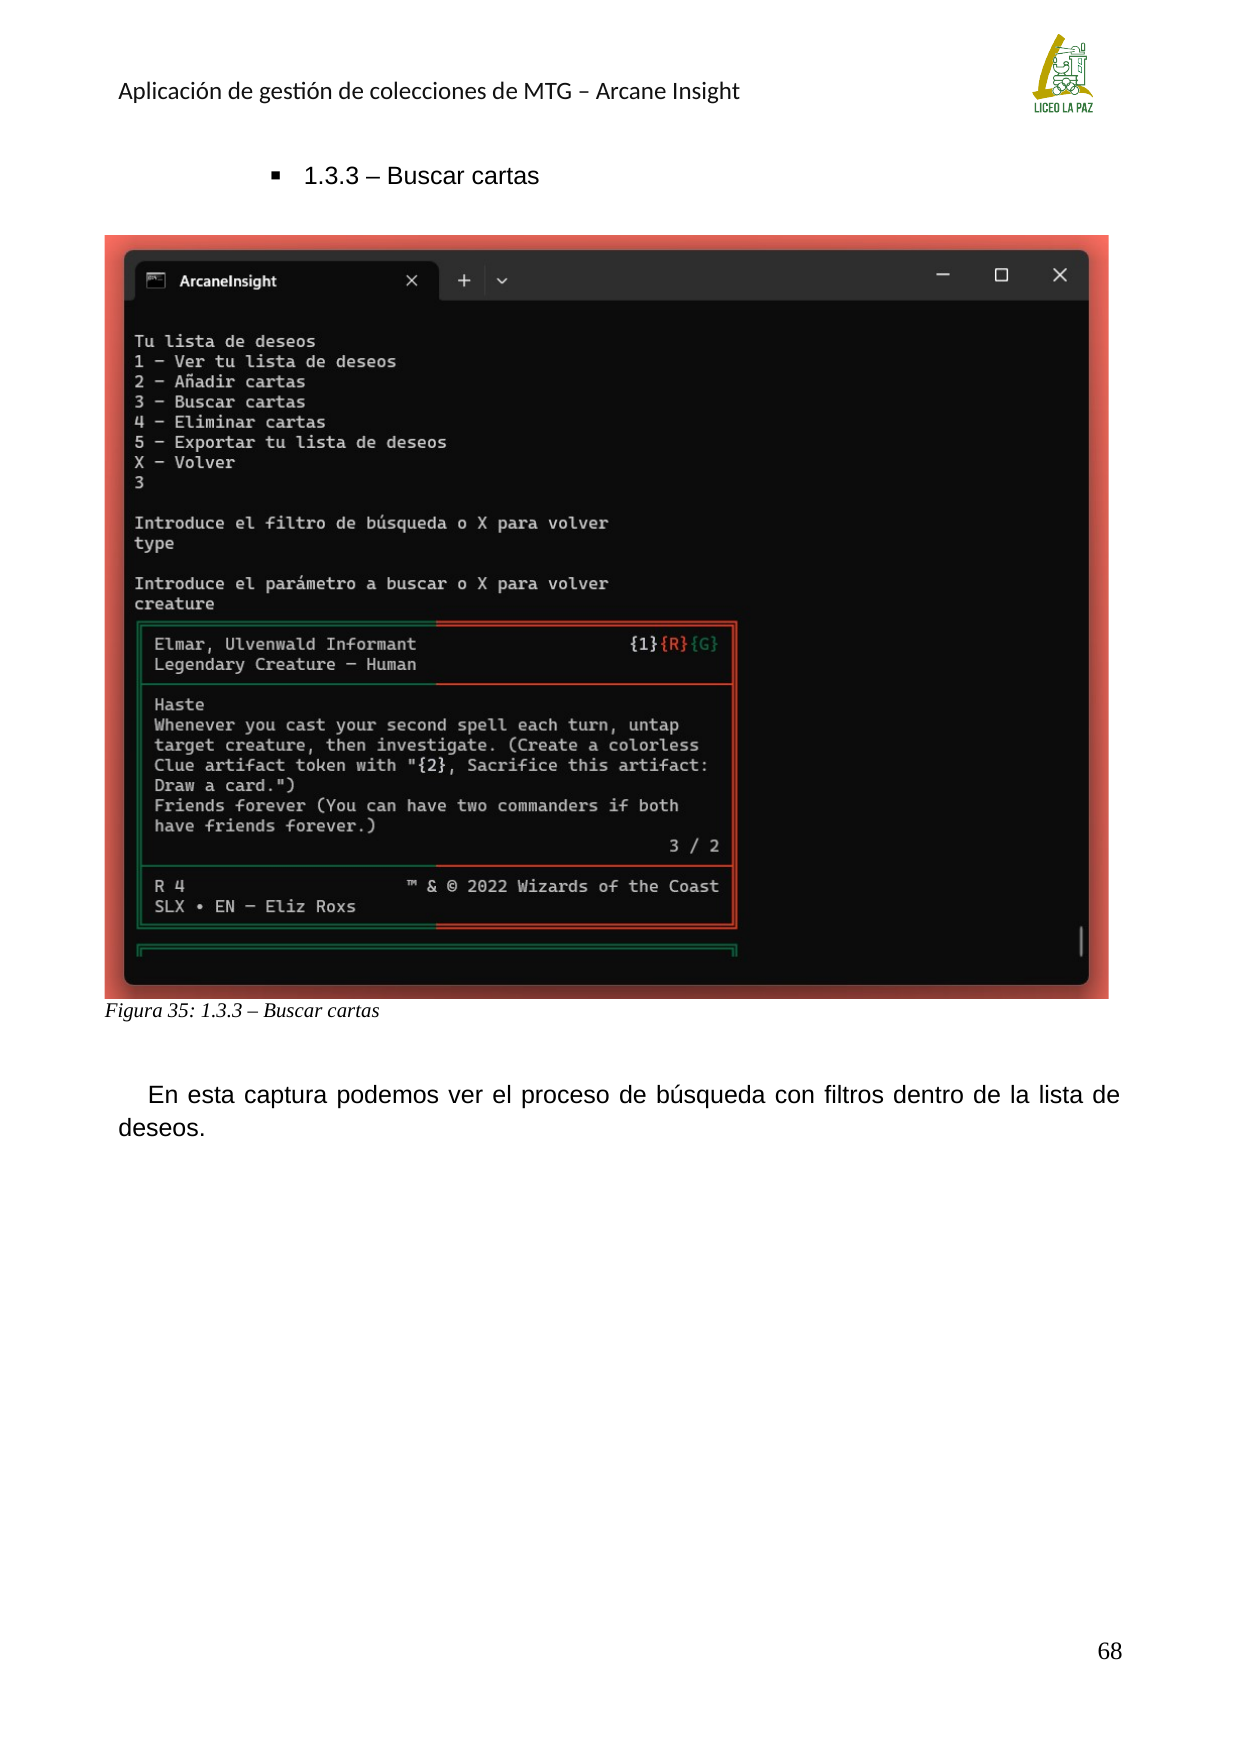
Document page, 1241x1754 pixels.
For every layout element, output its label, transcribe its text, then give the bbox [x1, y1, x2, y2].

picture [104, 235, 1109, 999]
text Figura 35: 1.3.3 – Buscar cartas [104, 999, 1108, 1022]
list 1.3.3 – Buscar cartas [266, 161, 1122, 190]
text En esta captura podemos ver el proceso de búsqueda con filtros dentro de la lista de deseos. [118, 1080, 1122, 1142]
picture [1025, 26, 1100, 121]
